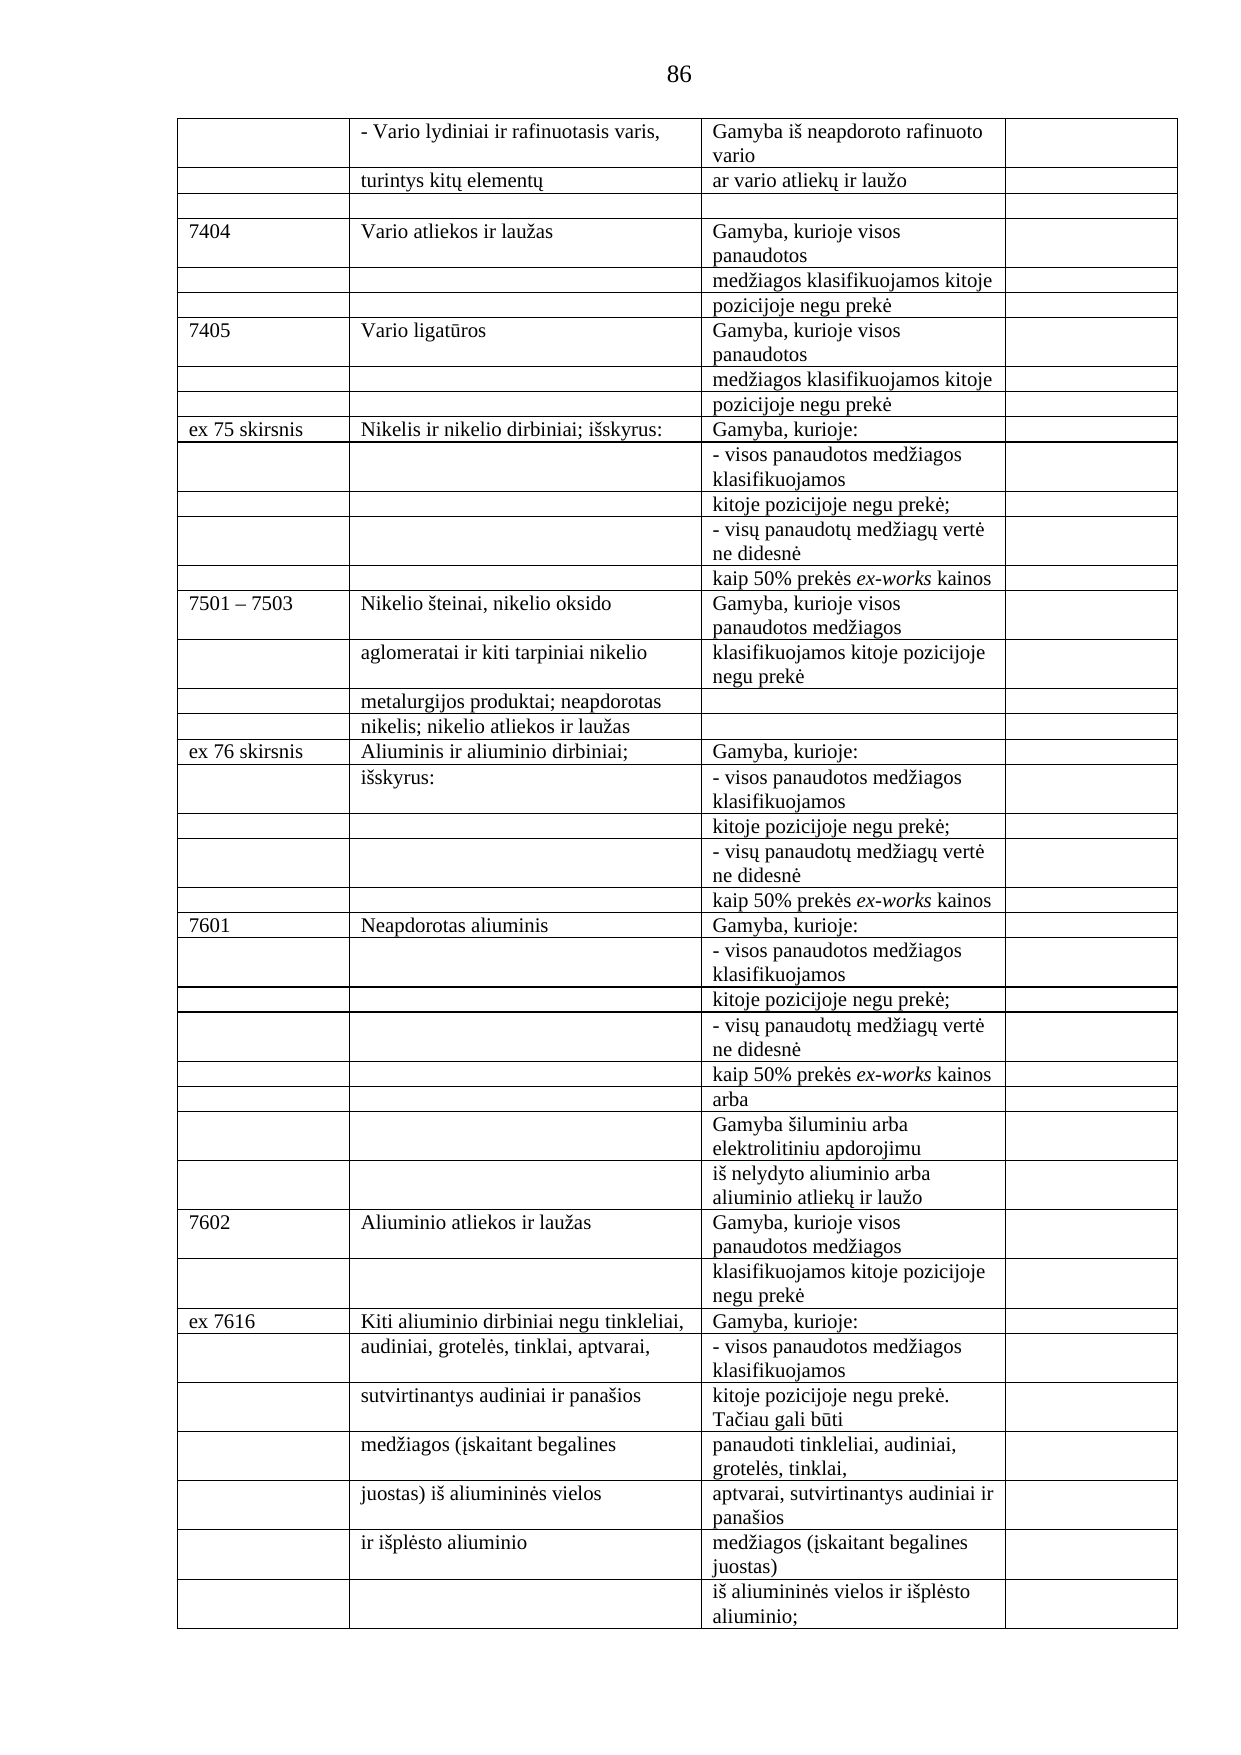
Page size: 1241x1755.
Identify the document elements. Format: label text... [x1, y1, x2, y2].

table_cell [1006, 1112, 1177, 1160]
table_cell [350, 443, 701, 491]
table_cell audiniai, grotelės, tinklai, aptvarai, [350, 1334, 701, 1382]
table_cell [1006, 1432, 1177, 1480]
table_cell [350, 367, 701, 391]
table_cell Kiti aliuminio dirbiniai negu tinkleliai, [350, 1309, 701, 1333]
table_cell 7602 [178, 1210, 349, 1258]
table_cell [178, 566, 349, 590]
table_cell - visų panaudotų medžiagų vertė ne didesnė [702, 517, 1005, 565]
table_cell [178, 1087, 349, 1111]
table_cell [1006, 318, 1177, 366]
table_cell Vario atliekos ir laužas [350, 219, 701, 267]
table_cell [178, 1383, 349, 1431]
table_cell [178, 1259, 349, 1307]
table_cell Gamyba, kurioje: [702, 417, 1005, 441]
table_cell Gamyba, kurioje visos panaudotos [702, 318, 1005, 366]
table_cell [178, 988, 349, 1011]
table_cell [350, 293, 701, 317]
table_cell kitoje pozicijoje negu prekė; [702, 492, 1005, 516]
table_cell [1006, 392, 1177, 416]
table_cell kitoje pozicijoje negu prekė; [702, 814, 1005, 838]
table_cell [178, 1580, 349, 1628]
table_cell turintys kitų elementų [350, 168, 701, 192]
table_cell [350, 814, 701, 838]
table_cell [178, 689, 349, 713]
table_cell [178, 392, 349, 416]
table_cell - visos panaudotos medžiagos klasifikuojamos [702, 938, 1005, 986]
table_cell [178, 293, 349, 317]
table_cell klasifikuojamos kitoje pozicijoje negu prekė [702, 640, 1005, 688]
table_cell medžiagos klasifikuojamos kitoje [702, 268, 1005, 292]
table_cell [350, 517, 701, 565]
table_cell [1006, 1481, 1177, 1529]
table_cell 7501 – 7503 [178, 591, 349, 639]
table_cell [178, 268, 349, 292]
table_cell [350, 492, 701, 516]
table_cell kitoje pozicijoje negu prekė; [702, 988, 1005, 1011]
table_cell [350, 988, 701, 1011]
table_cell ar vario atliekų ir laužo [702, 168, 1005, 192]
table_cell [178, 517, 349, 565]
table_cell - Vario lydiniai ir rafinuotasis varis, [350, 119, 701, 167]
table_cell [178, 1062, 349, 1086]
table_cell ex 7616 [178, 1309, 349, 1333]
table_cell [350, 1161, 701, 1209]
table_cell [350, 1112, 701, 1160]
table_cell [1006, 740, 1177, 763]
table_cell Neapdorotas aliuminis [350, 913, 701, 937]
table_cell [1006, 566, 1177, 590]
table_cell [1006, 168, 1177, 192]
table_cell [350, 938, 701, 986]
table_cell Gamyba šiluminiu arba elektrolitiniu apdorojimu [702, 1112, 1005, 1160]
table_cell kitoje pozicijoje negu prekė. Tačiau gali būti [702, 1383, 1005, 1431]
table_cell kaip 50% prekės ex-works kainos [702, 566, 1005, 590]
table_cell nikelis; nikelio atliekos ir laužas [350, 714, 701, 738]
table_cell [350, 1580, 701, 1628]
table_cell 7404 [178, 219, 349, 267]
table_cell [1006, 268, 1177, 292]
table_cell [1006, 1013, 1177, 1061]
table_cell [1006, 689, 1177, 713]
table_cell [178, 714, 349, 738]
table_cell pozicijoje negu prekė [702, 392, 1005, 416]
table_cell [178, 1481, 349, 1529]
table_cell [1006, 1161, 1177, 1209]
table_cell klasifikuojamos kitoje pozicijoje negu prekė [702, 1259, 1005, 1307]
table_cell medžiagos (įskaitant begalines [350, 1432, 701, 1480]
table_cell [178, 1112, 349, 1160]
table_cell [1006, 1210, 1177, 1258]
table_cell [1006, 293, 1177, 317]
table_cell medžiagos klasifikuojamos kitoje [702, 367, 1005, 391]
table_cell [1006, 640, 1177, 688]
table_cell Gamyba, kurioje visos panaudotos medžiagos [702, 1210, 1005, 1258]
table_cell [1006, 1259, 1177, 1307]
table_cell [178, 367, 349, 391]
table_cell 7405 [178, 318, 349, 366]
table_cell [1006, 938, 1177, 986]
table_cell [1006, 1580, 1177, 1628]
table_cell [178, 640, 349, 688]
table_cell metalurgijos produktai; neapdorotas [350, 689, 701, 713]
table_cell [178, 1432, 349, 1480]
table_cell [1006, 1530, 1177, 1578]
table_cell [178, 765, 349, 813]
table_cell - visos panaudotos medžiagos klasifikuojamos [702, 765, 1005, 813]
table_cell [350, 1013, 701, 1061]
table_cell Gamyba, kurioje: [702, 740, 1005, 763]
table_cell Nikelis ir nikelio dirbiniai; išskyrus: [350, 417, 701, 441]
table_cell [350, 566, 701, 590]
table_cell [1006, 367, 1177, 391]
table_cell [1006, 888, 1177, 912]
table_cell Gamyba, kurioje: [702, 1309, 1005, 1333]
table_cell [178, 1530, 349, 1578]
table_cell - visos panaudotos medžiagos klasifikuojamos [702, 443, 1005, 491]
table_cell kaip 50% prekės ex-works kainos [702, 1062, 1005, 1086]
table_cell aptvarai, sutvirtinantys audiniai ir panašios [702, 1481, 1005, 1529]
table_cell [1006, 1087, 1177, 1111]
table_cell [178, 492, 349, 516]
table_cell [1006, 219, 1177, 267]
table_cell Gamyba iš neapdoroto rafinuoto vario [702, 119, 1005, 167]
table_cell [350, 888, 701, 912]
table_cell [702, 194, 1005, 217]
table_cell Vario ligatūros [350, 318, 701, 366]
table_cell [1006, 1334, 1177, 1382]
table_cell [350, 839, 701, 887]
table_cell [350, 1087, 701, 1111]
table_cell medžiagos (įskaitant begalines juostas) [702, 1530, 1005, 1578]
table_cell [1006, 714, 1177, 738]
table_cell [1006, 765, 1177, 813]
table_cell ex 76 skirsnis [178, 740, 349, 763]
table_cell [1006, 194, 1177, 217]
table_cell iš aliumininės vielos ir išplėsto aliuminio; [702, 1580, 1005, 1628]
table_cell [178, 839, 349, 887]
table_cell [702, 689, 1005, 713]
table_cell [350, 1259, 701, 1307]
table_cell [1006, 591, 1177, 639]
table_cell Nikelio šteinai, nikelio oksido [350, 591, 701, 639]
table_cell [178, 194, 349, 217]
table_cell [1006, 913, 1177, 937]
table_cell [178, 1334, 349, 1382]
table_cell sutvirtinantys audiniai ir panašios [350, 1383, 701, 1431]
table_cell - visų panaudotų medžiagų vertė ne didesnė [702, 839, 1005, 887]
table_cell Gamyba, kurioje visos panaudotos [702, 219, 1005, 267]
table_cell aglomeratai ir kiti tarpiniai nikelio [350, 640, 701, 688]
table_cell [178, 443, 349, 491]
table_cell [178, 814, 349, 838]
table_cell ir išplėsto aliuminio [350, 1530, 701, 1578]
table_cell [178, 119, 349, 167]
table_cell [1006, 1062, 1177, 1086]
table_cell [1006, 417, 1177, 441]
table_cell [1006, 814, 1177, 838]
table_cell [1006, 443, 1177, 491]
table_cell [1006, 839, 1177, 887]
table_cell juostas) iš aliumininės vielos [350, 1481, 701, 1529]
table_cell [350, 268, 701, 292]
table_cell Gamyba, kurioje visos panaudotos medžiagos [702, 591, 1005, 639]
table_cell 7601 [178, 913, 349, 937]
table_cell išskyrus: [350, 765, 701, 813]
table_cell - visų panaudotų medžiagų vertė ne didesnė [702, 1013, 1005, 1061]
table_cell pozicijoje negu prekė [702, 293, 1005, 317]
table_cell panaudoti tinkleliai, audiniai, grotelės, tinklai, [702, 1432, 1005, 1480]
table_cell - visos panaudotos medžiagos klasifikuojamos [702, 1334, 1005, 1382]
table_cell [178, 1161, 349, 1209]
table_cell Aliuminio atliekos ir laužas [350, 1210, 701, 1258]
table_cell [178, 1013, 349, 1061]
table_cell iš nelydyto aliuminio arba aliuminio atliekų ir laužo [702, 1161, 1005, 1209]
table_cell [1006, 1309, 1177, 1333]
table_cell [178, 168, 349, 192]
table_cell [178, 938, 349, 986]
table_cell [350, 1062, 701, 1086]
table_cell Gamyba, kurioje: [702, 913, 1005, 937]
table_cell [178, 888, 349, 912]
table_cell [702, 714, 1005, 738]
table_cell [1006, 119, 1177, 167]
table_cell ex 75 skirsnis [178, 417, 349, 441]
table_cell [1006, 492, 1177, 516]
table_cell [1006, 517, 1177, 565]
table_cell [350, 392, 701, 416]
table_cell arba [702, 1087, 1005, 1111]
table_cell [1006, 1383, 1177, 1431]
table_cell [350, 194, 701, 217]
table_cell Aliuminis ir aliuminio dirbiniai; [350, 740, 701, 763]
table_cell kaip 50% prekės ex-works kainos [702, 888, 1005, 912]
table_cell [1006, 988, 1177, 1011]
